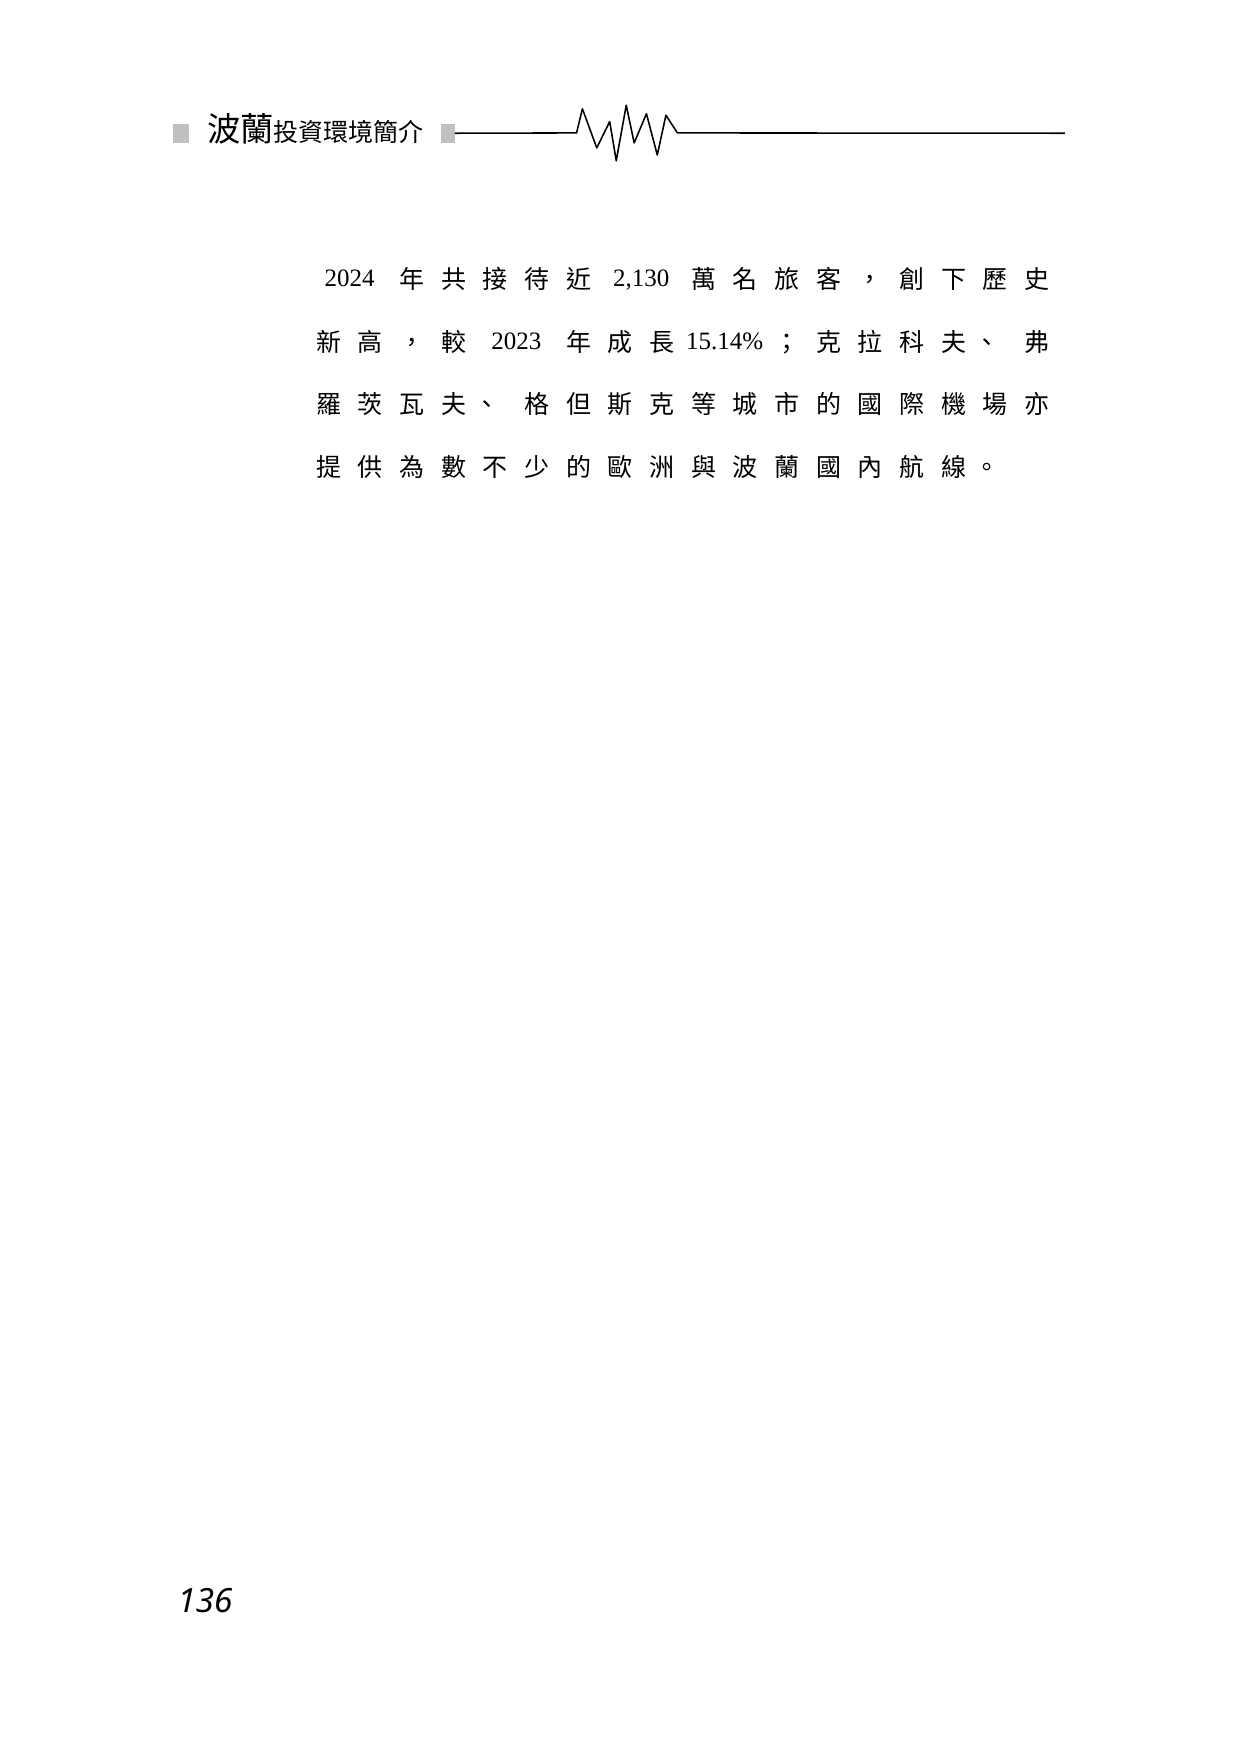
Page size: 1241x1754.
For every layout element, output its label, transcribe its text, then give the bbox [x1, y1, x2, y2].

text 2024年共接待近2,130萬名旅客，創下歷史新高，較2023年成長15.14%；克拉科夫、弗羅茨瓦夫、格但斯克等城市的國際機場亦提供為數不少的歐洲與波蘭國內航線。 [281, 236, 1058, 486]
